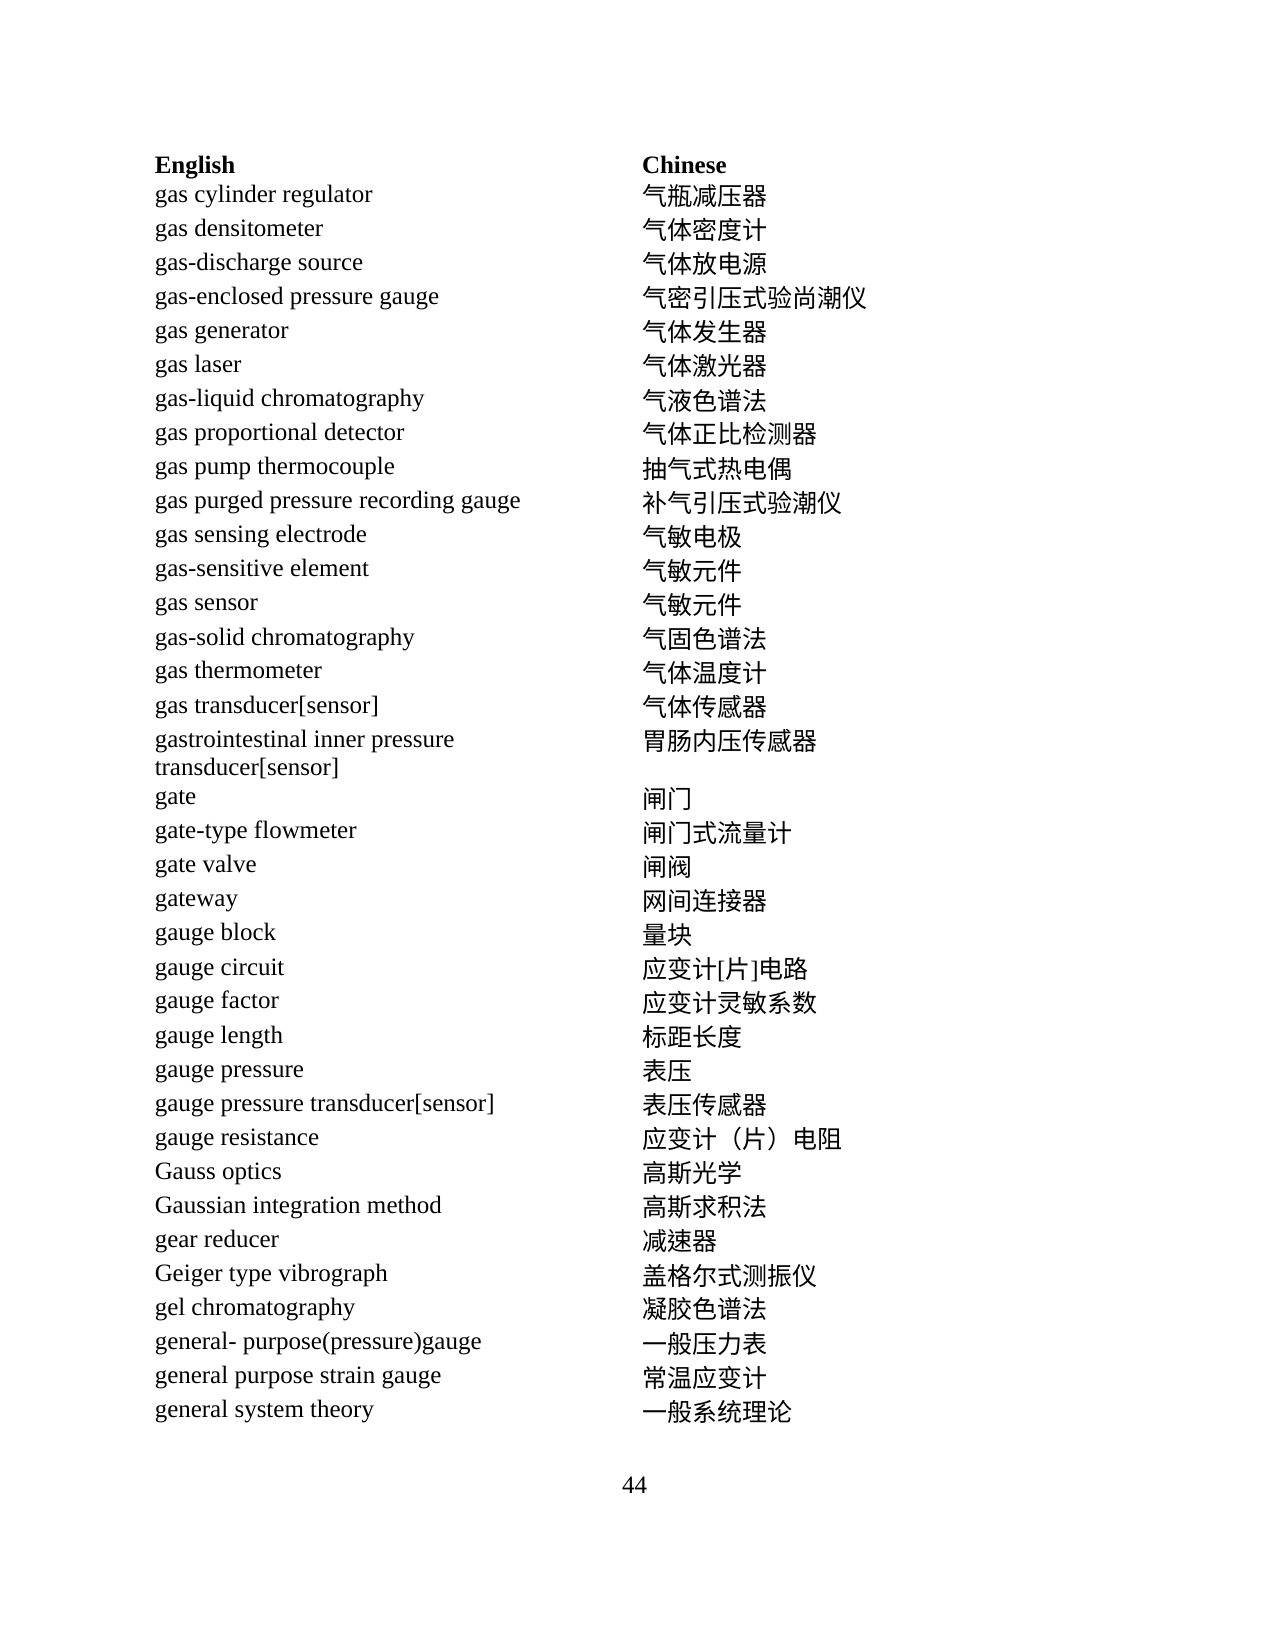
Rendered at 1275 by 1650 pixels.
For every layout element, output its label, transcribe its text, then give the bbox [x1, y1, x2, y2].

table_cell gas densitometer [150, 213, 637, 247]
table_cell 应变计灵敏系数 [638, 986, 1125, 1020]
table_cell 气体发生器 [638, 315, 1125, 349]
table_cell gauge circuit [150, 952, 637, 986]
table_cell gas thermometer [150, 656, 637, 690]
table_cell 减速器 [638, 1224, 1125, 1258]
table_cell 胃肠内压传感器 [638, 724, 1125, 781]
table_cell gas proportional detector [150, 417, 637, 451]
table_cell gas-solid chromatography [150, 622, 637, 656]
table_cell 气敏电极 [638, 519, 1125, 553]
table_cell gas laser [150, 349, 637, 383]
table_cell 盖格尔式测振仪 [638, 1258, 1125, 1292]
table_cell 补气引压式验潮仪 [638, 485, 1125, 519]
table_cell gas-liquid chromatography [150, 383, 637, 417]
table_cell 气体密度计 [638, 213, 1125, 247]
table_cell 闸门 [638, 781, 1125, 815]
table_cell gear reducer [150, 1224, 637, 1258]
table_cell 气体正比检测器 [638, 417, 1125, 451]
table_cell 量块 [638, 918, 1125, 952]
table_cell 标距长度 [638, 1020, 1125, 1054]
table_cell gauge pressure [150, 1054, 637, 1088]
table_cell 气敏元件 [638, 554, 1125, 587]
table_cell 气体温度计 [638, 656, 1125, 690]
table_cell gate valve [150, 849, 637, 883]
table_cell 凝胶色谱法 [638, 1292, 1125, 1326]
table_cell gas transducer[sensor] [150, 690, 637, 724]
table_cell 一般压力表 [638, 1326, 1125, 1360]
table_cell gas cylinder regulator [150, 179, 637, 213]
table_cell gate [150, 781, 637, 815]
table_cell 网间连接器 [638, 884, 1125, 917]
table_cell 气瓶减压器 [638, 179, 1125, 213]
table_cell gas sensing electrode [150, 519, 637, 553]
table_cell gastrointestinal inner pressure transducer[sensor] [150, 724, 637, 781]
table_cell gateway [150, 884, 637, 917]
table_cell 闸阀 [638, 849, 1125, 883]
table_header English [150, 150, 637, 179]
table_cell gas pump thermocouple [150, 451, 637, 485]
table_cell gauge pressure transducer[sensor] [150, 1088, 637, 1122]
table_cell 气体放电源 [638, 247, 1125, 281]
table_cell gate-type flowmeter [150, 815, 637, 849]
table_cell 一般系统理论 [638, 1394, 1125, 1428]
table_cell 表压传感器 [638, 1088, 1125, 1122]
table_cell 表压 [638, 1054, 1125, 1088]
table_cell 气固色谱法 [638, 622, 1125, 656]
table_header Chinese [638, 150, 1125, 179]
table_cell Geiger type vibrograph [150, 1258, 637, 1292]
table_cell gauge block [150, 918, 637, 952]
table_cell gauge length [150, 1020, 637, 1054]
table_cell 高斯求积法 [638, 1190, 1125, 1224]
table_cell gas-enclosed pressure gauge [150, 281, 637, 315]
table_cell gel chromatography [150, 1292, 637, 1326]
table_cell 气体传感器 [638, 690, 1125, 724]
table_cell 应变计（片）电阻 [638, 1122, 1125, 1156]
table_cell 抽气式热电偶 [638, 451, 1125, 485]
table_cell 闸门式流量计 [638, 815, 1125, 849]
table_cell 常温应变计 [638, 1360, 1125, 1394]
table_cell gauge resistance [150, 1122, 637, 1156]
table_cell 气密引压式验尚潮仪 [638, 281, 1125, 315]
table_cell 应变计[片]电路 [638, 952, 1125, 986]
table_cell 高斯光学 [638, 1156, 1125, 1190]
table_cell general purpose strain gauge [150, 1360, 637, 1394]
table_cell general- purpose(pressure)gauge [150, 1326, 637, 1360]
table_cell Gauss optics [150, 1156, 637, 1190]
table_cell 气体激光器 [638, 349, 1125, 383]
table_cell 气液色谱法 [638, 383, 1125, 417]
table_cell Gaussian integration method [150, 1190, 637, 1224]
table_cell gas purged pressure recording gauge [150, 485, 637, 519]
table_cell gas sensor [150, 588, 637, 622]
table_cell general system theory [150, 1394, 637, 1428]
table_cell gas-discharge source [150, 247, 637, 281]
table_cell gas-sensitive element [150, 554, 637, 587]
table_cell 气敏元件 [638, 588, 1125, 622]
table_cell gas generator [150, 315, 637, 349]
table_cell gauge factor [150, 986, 637, 1020]
